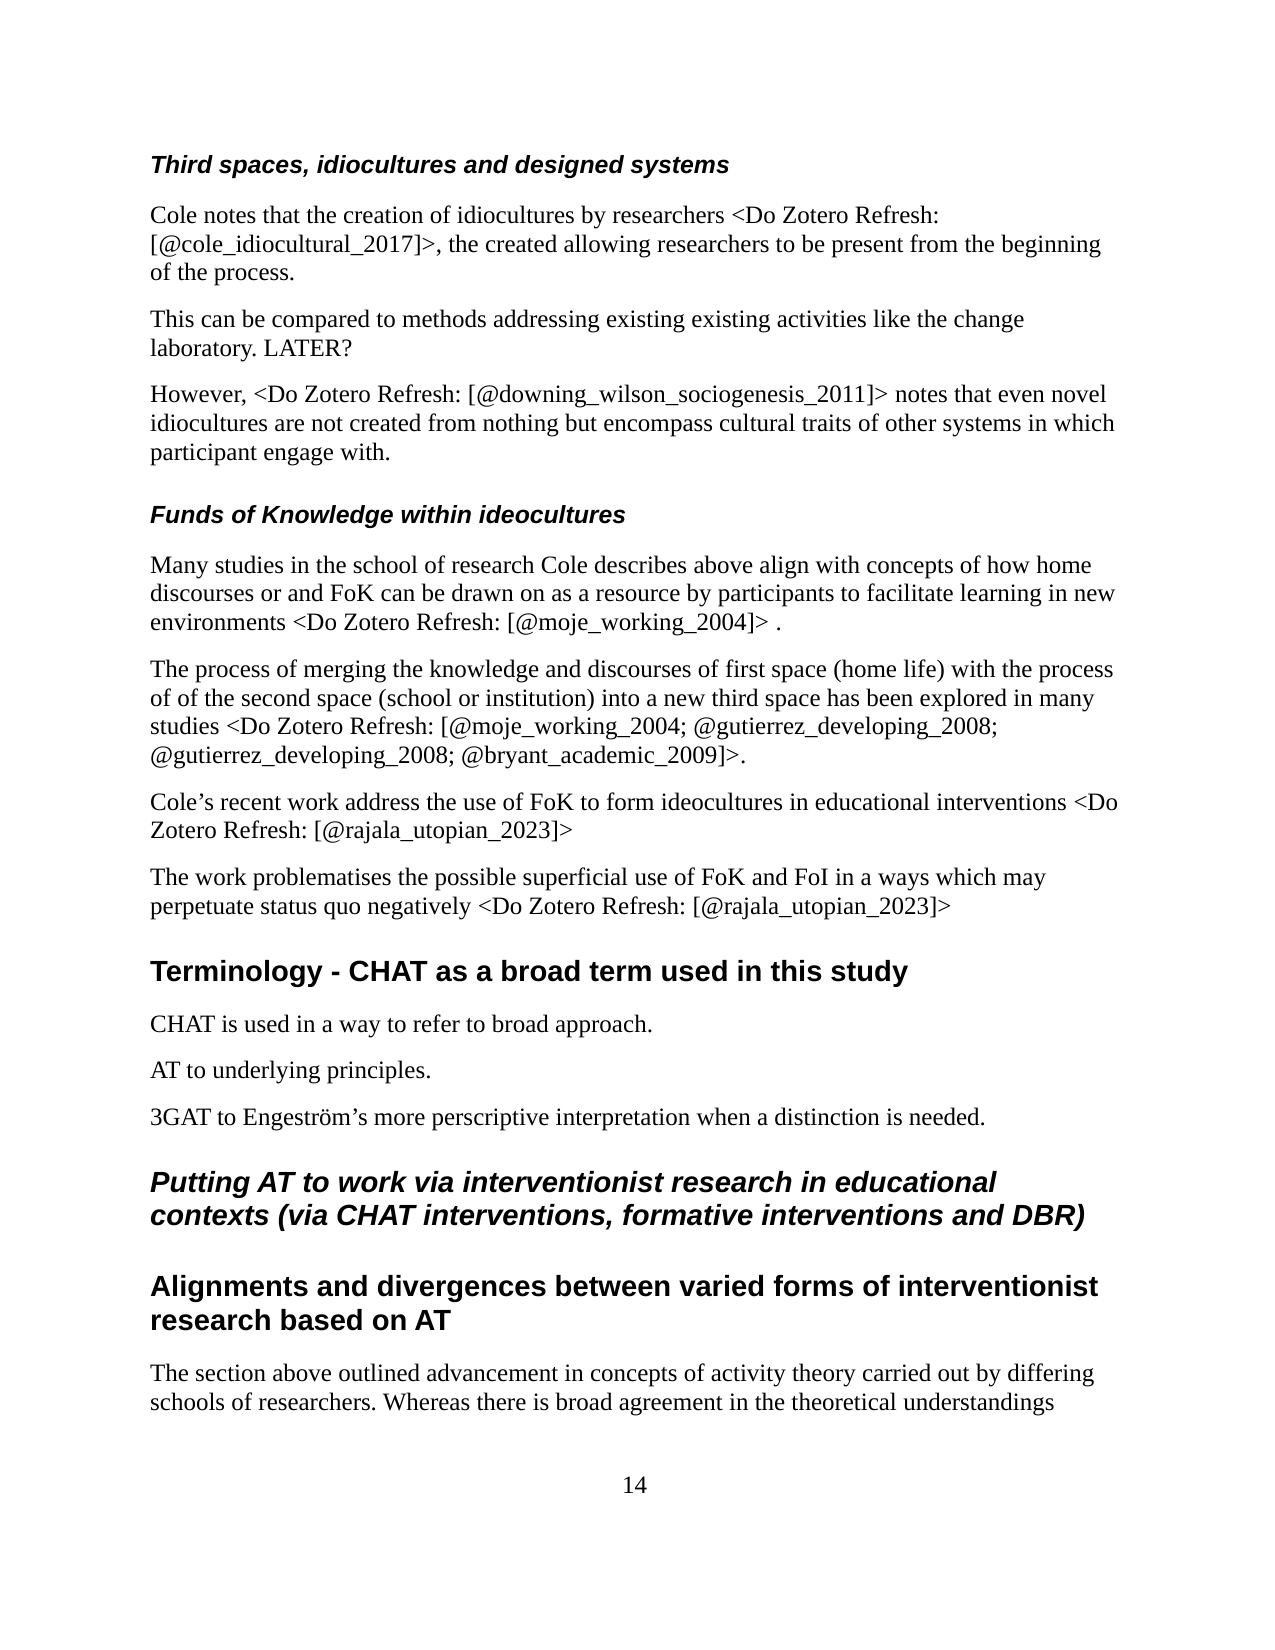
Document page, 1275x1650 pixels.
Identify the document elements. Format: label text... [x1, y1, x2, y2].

subtitle Terminology - CHAT as a broad term used in this study [150, 954, 1125, 987]
text AT to underlying principles. [150, 1055, 1125, 1084]
text This can be compared to methods addressing existing existing activities like the change laboratory. LATER? [150, 304, 1125, 362]
subtitle Third spaces, idiocultures and designed systems [150, 150, 1125, 178]
text Cole’s recent work address the use of FoK to form ideocultures in educational interventions <Do Zotero Refresh: [@rajala_utopian_2023]> [150, 787, 1125, 844]
text CHAT is used in a way to refer to broad approach. [150, 1009, 1125, 1037]
subtitle Putting AT to work via interventionist research in educational contexts (via CHAT interventions, formative interventions and DBR) [150, 1165, 1125, 1232]
text The section above outlined advancement in concepts of activity theory carried out by differing schools of researchers. Whereas there is broad agreement in the theoretical understandings [150, 1358, 1125, 1415]
text However, <Do Zotero Refresh: [@downing_wilson_sociogenesis_2011]> notes that even novel idiocultures are not created from nothing but encompass cultural traits of other systems in which participant engage with. [150, 379, 1125, 466]
text Cole notes that the creation of idiocultures by researchers <Do Zotero Refresh: [@cole_idiocultural_2017]>, the created allowing researchers to be present from the beginning of the process. [150, 200, 1125, 286]
subtitle Alignments and divergences between varied forms of interventionist research based on AT [150, 1269, 1125, 1336]
text The work problematises the possible superficial use of FoK and FoI in a ways which may perpetuate status quo negatively <Do Zotero Refresh: [@rajala_utopian_2023]> [150, 862, 1125, 920]
text Many studies in the school of research Cole describes above align with concepts of how home discourses or and FoK can be drawn on as a resource by participants to facilitate learning in new environments <Do Zotero Refresh: [@moje_working_2004]> . [150, 550, 1125, 636]
text The process of merging the knowledge and discourses of first space (home life) with the process of of the second space (school or institution) into a new third space has been explored in many studies <Do Zotero Refresh: [@moje_working_2004; @gutierrez_developing_2008; @gutierrez_developing_2008; @bryant_academic_2009]>. [150, 654, 1125, 769]
text 3GAT to Engeström’s more perscriptive interpretation when a distinction is needed. [150, 1102, 1125, 1131]
subtitle Funds of Knowledge within ideocultures [150, 500, 1125, 528]
